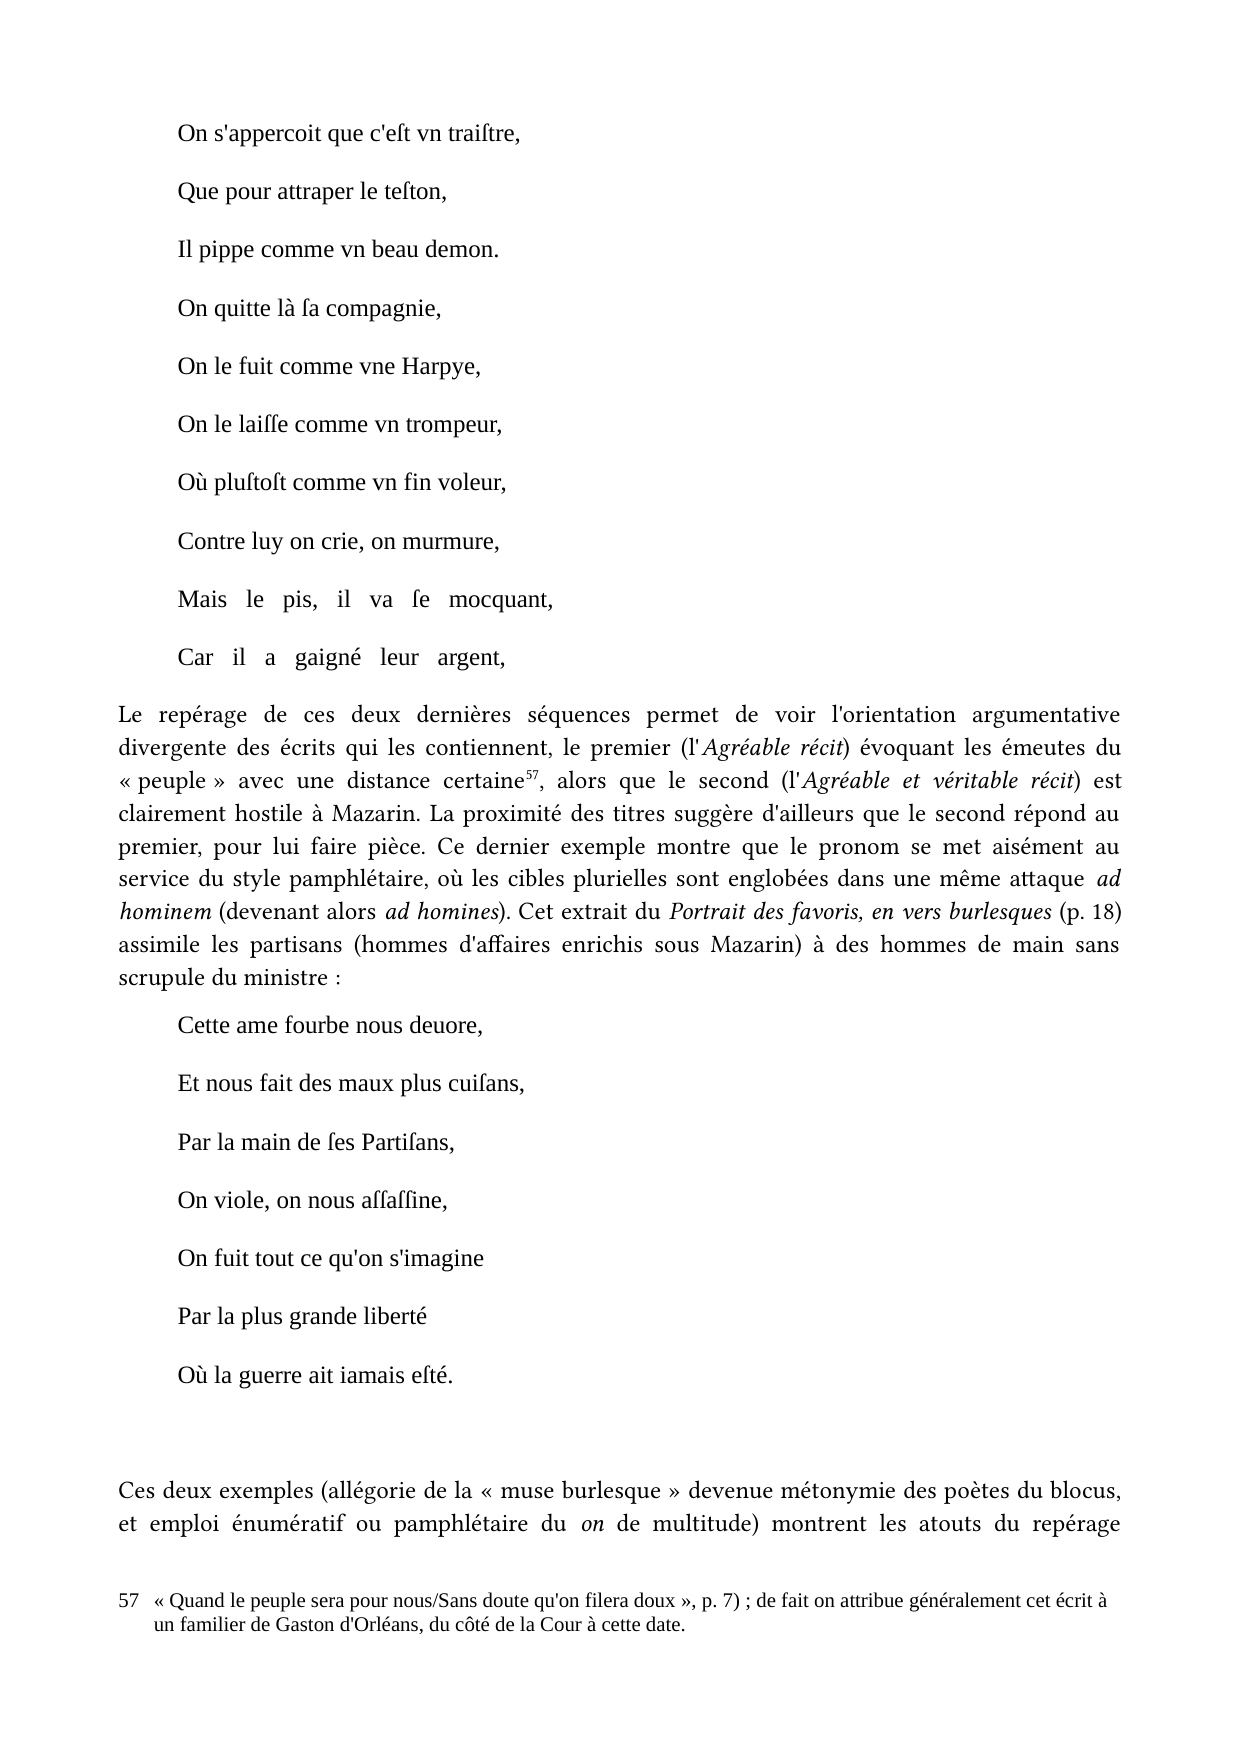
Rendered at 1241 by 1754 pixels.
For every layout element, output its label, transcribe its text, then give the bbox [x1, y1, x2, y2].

text Où pluſtoſt comme vn fin voleur, [177, 467, 1063, 496]
text On quitte là ſa compagnie, [177, 293, 1063, 322]
text Il pippe comme vn beau demon. [177, 234, 1063, 263]
text Ces deux exemples (allégorie de la « muse burlesque » devenue métonymie des poètes du blocus, et emploi énumératif ou pamphlétaire du on de multitude) montrent les atouts du repérage [118, 1476, 1122, 1537]
text On fuit tout ce qu'on s'imagine [177, 1243, 1063, 1272]
text On viole, on nous aſſaſſine, [177, 1185, 1063, 1214]
text On le fuit comme vne Harpye, [177, 351, 1063, 380]
text Cette ame fourbe nous deuore, [177, 1010, 1063, 1039]
text Car il a gaigné leur argent, [177, 642, 1063, 671]
text Par la main de ſes Partiſans, [177, 1127, 1063, 1156]
text Mais le pis, il va ſe mocquant, [177, 584, 1063, 613]
text Le repérage de ces deux dernières séquences permet de voir l'orientation argumentative divergente des écrits qui les contiennent, le premier (l'Agréable récit) évoquant les émeutes du « peuple » avec une distance certaine, alors que le second (l'Agréable et véritable récit) est clairement hostile à Mazarin. La proximité des titres suggère d'ailleurs que le second répond au premier, pour lui faire pièce. Ce dernier exemple montre que le pronom se met aisément au service du style pamphlétaire, où les cibles plurielles sont englobées dans une même attaque ad hominem (devenant alors ad homines). Cet extrait du Portrait des favoris, en vers burlesques (p. 18) assimile les partisans (hommes d'affaires enrichis sous Mazarin) à des hommes de main sans scrupule du ministre : [118, 700, 1122, 991]
text Contre luy on crie, on murmure, [177, 526, 1063, 554]
text On s'appercoit que c'eſt vn traiſtre, [177, 118, 1063, 147]
text Et nous fait des maux plus cuiſans, [177, 1068, 1063, 1097]
text Où la guerre ait iamais eſté. [177, 1360, 1063, 1388]
text Par la plus grande liberté [177, 1301, 1063, 1330]
text « Quand le peuple sera pour nous/Sans doute qu'on filera doux », p. 7) ; de fait on attribue généralement cet écrit à un familier de Gaston d'Orléans, du côté de la Cour à cette date. [118, 1588, 1122, 1636]
text Que pour attraper le teſton, [177, 176, 1063, 205]
text On le laiſſe comme vn trompeur, [177, 409, 1063, 438]
